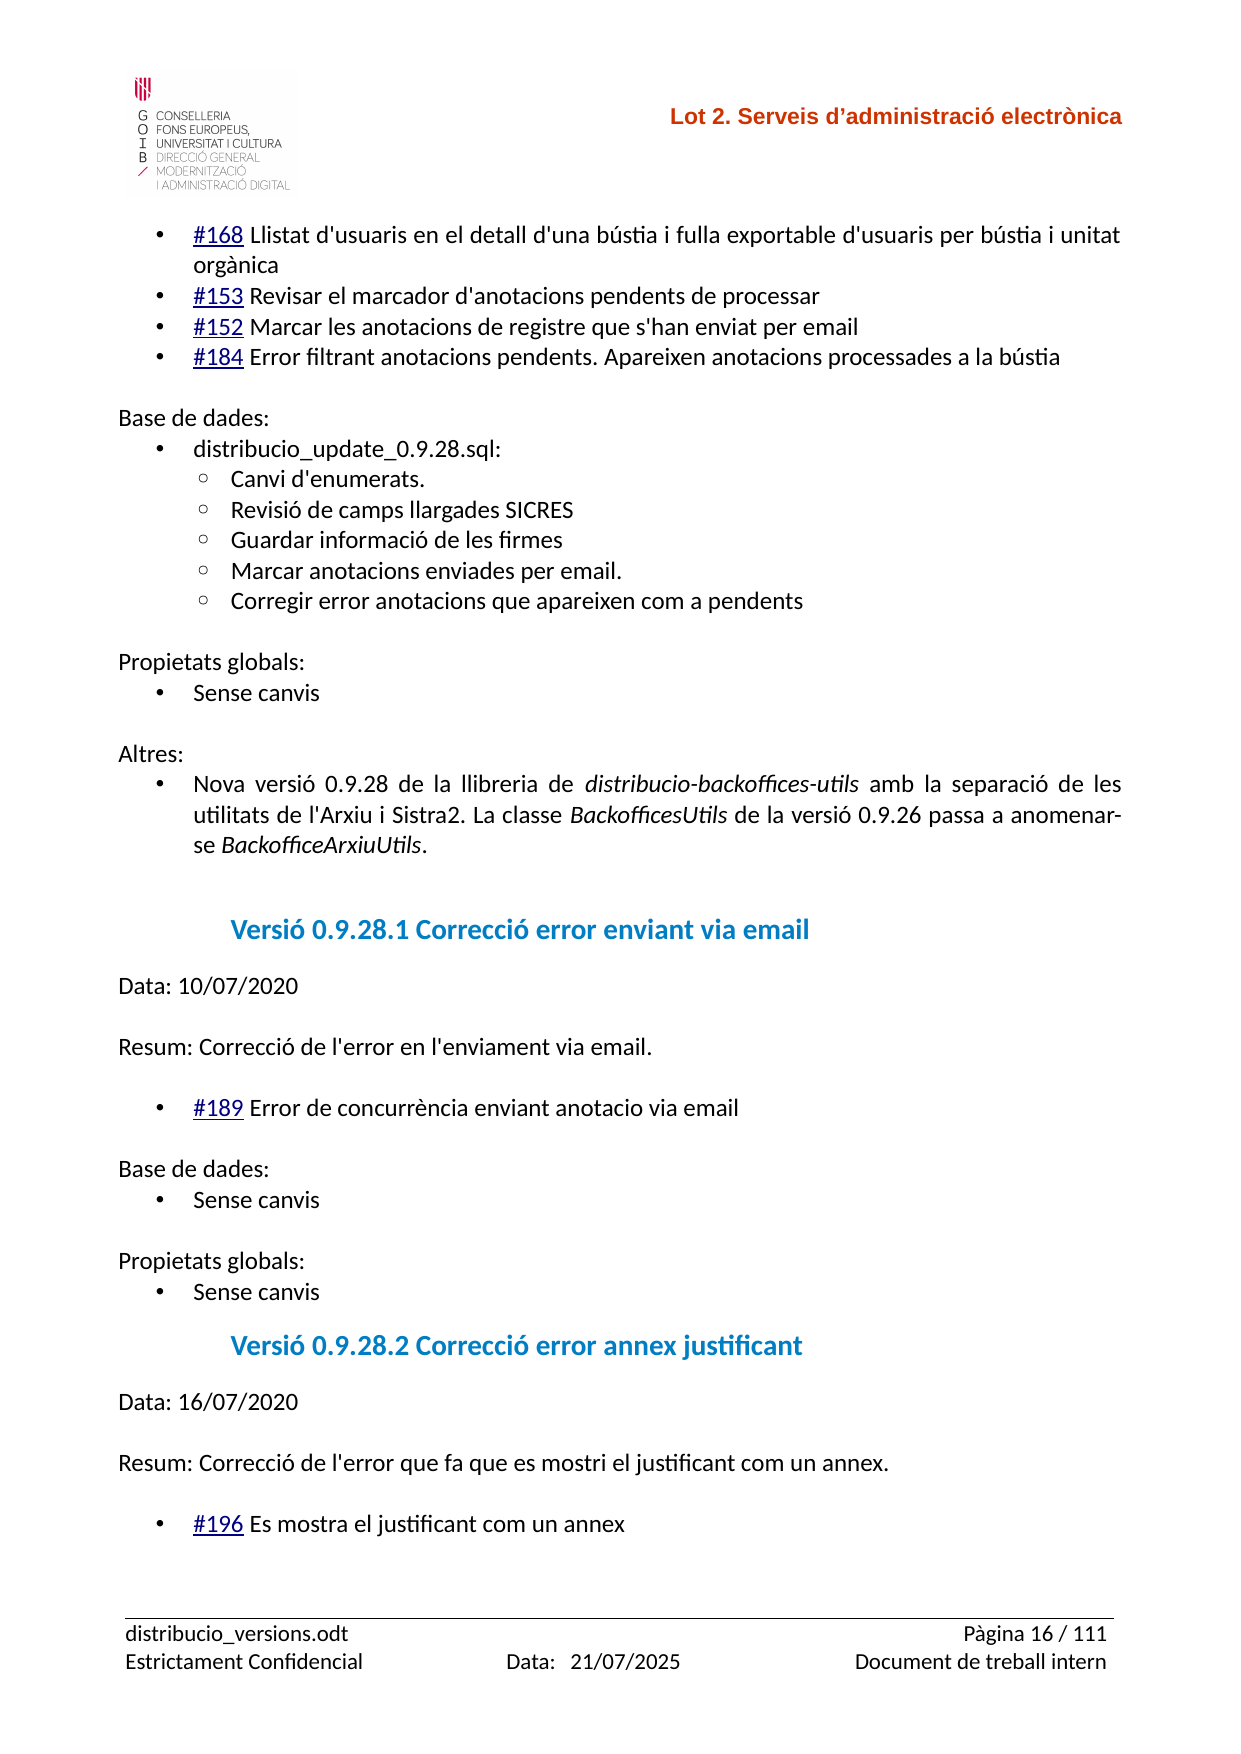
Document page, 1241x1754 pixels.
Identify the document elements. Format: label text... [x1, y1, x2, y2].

list #184 Error filtrant anotacions pendents. Apareixen anotacions processades a la bústia [156, 341, 1122, 372]
text Base de dades: [118, 402, 1122, 433]
list Sense canvis [156, 1276, 1122, 1306]
text Data: 16/07/2020 [118, 1386, 1122, 1417]
list #196 Es mostra el justificant com un annex [156, 1508, 1122, 1539]
subtitle Versió 0.9.28.1 Correcció error enviant via email [153, 911, 1122, 947]
list Canvi d'enumerats. [193, 463, 1122, 494]
list Sense canvis [156, 1184, 1122, 1215]
text Base de dades: [118, 1154, 1122, 1184]
list distribucio_update_0.9.28.sql: [156, 433, 1122, 463]
list #153 Revisar el marcador d'anotacions pendents de processar [156, 280, 1122, 311]
list Sense canvis [156, 677, 1122, 707]
text Propietats globals: [118, 646, 1122, 677]
list #168 Llistat d'usuaris en el detall d'una bústia i fulla exportable d'usuaris per bústia i unitat orgànica [156, 219, 1122, 280]
text Resum: Correcció de l'error que fa que es mostri el justificant com un annex. [118, 1447, 1122, 1478]
list Nova versió 0.9.28 de la llibreria de distribucio-backoffices-utils amb la separació de les utilitats de l'Arxiu i Sistra2. La classe BackofficesUtils de la versió 0.9.26 passa a anomenar-se BackofficeArxiuUtils. [156, 768, 1122, 860]
text Data: 10/07/2020 [118, 971, 1122, 1001]
subtitle Versió 0.9.28.2 Correcció error annex justificant [153, 1327, 1122, 1362]
text Propietats globals: [118, 1245, 1122, 1276]
text Resum: Correcció de l'error en l'enviament via email. [118, 1032, 1122, 1062]
list Revisió de camps llargades SICRES [193, 494, 1122, 524]
list #152 Marcar les anotacions de registre que s'han enviat per email [156, 311, 1122, 341]
list Guardar informació de les firmes [193, 524, 1122, 555]
picture [126, 70, 299, 197]
list #189 Error de concurrència enviant anotacio via email [156, 1093, 1122, 1123]
list Marcar anotacions enviades per email. [193, 555, 1122, 585]
text Altres: [118, 738, 1122, 768]
list Corregir error anotacions que apareixen com a pendents [193, 585, 1122, 616]
